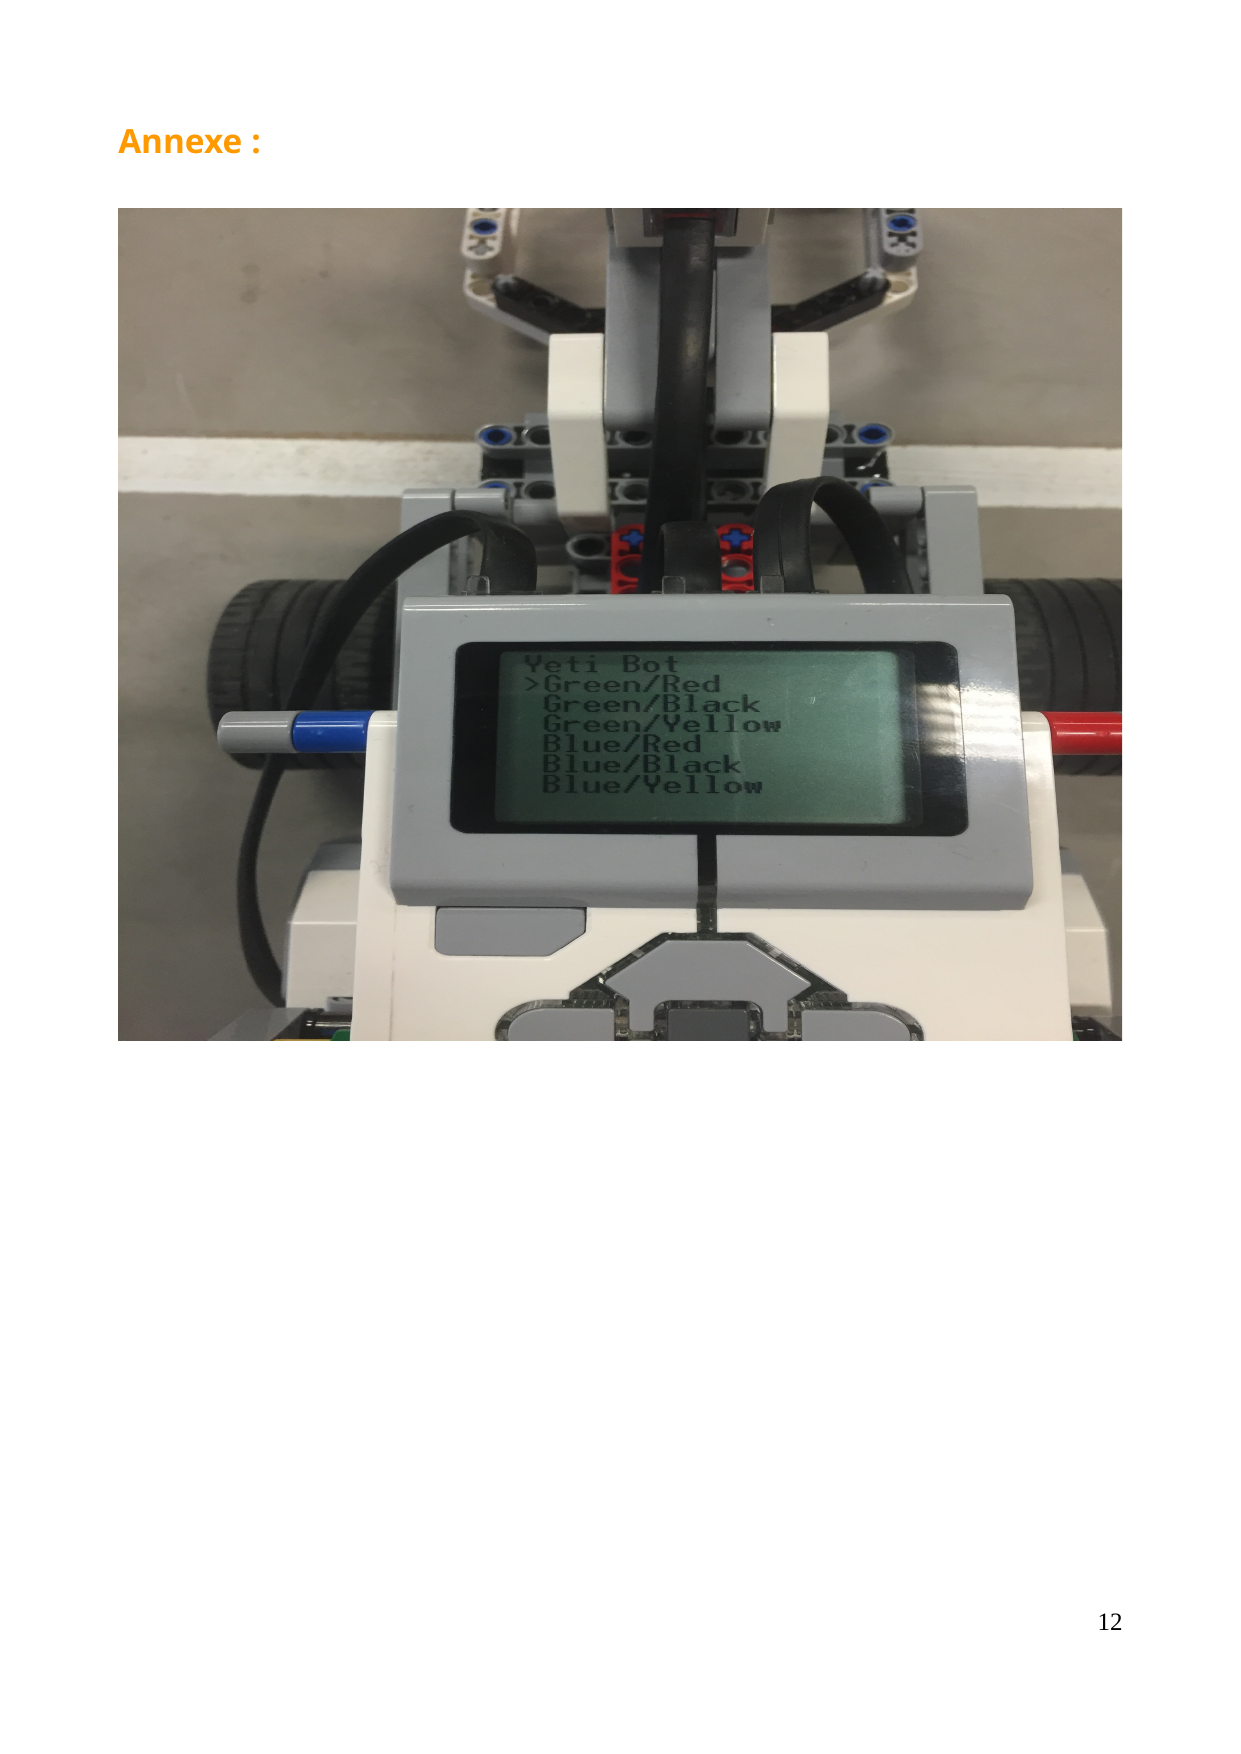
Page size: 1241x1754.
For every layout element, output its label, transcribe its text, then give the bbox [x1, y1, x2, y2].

text Annexe : [118, 118, 1122, 163]
picture [118, 208, 1123, 1041]
